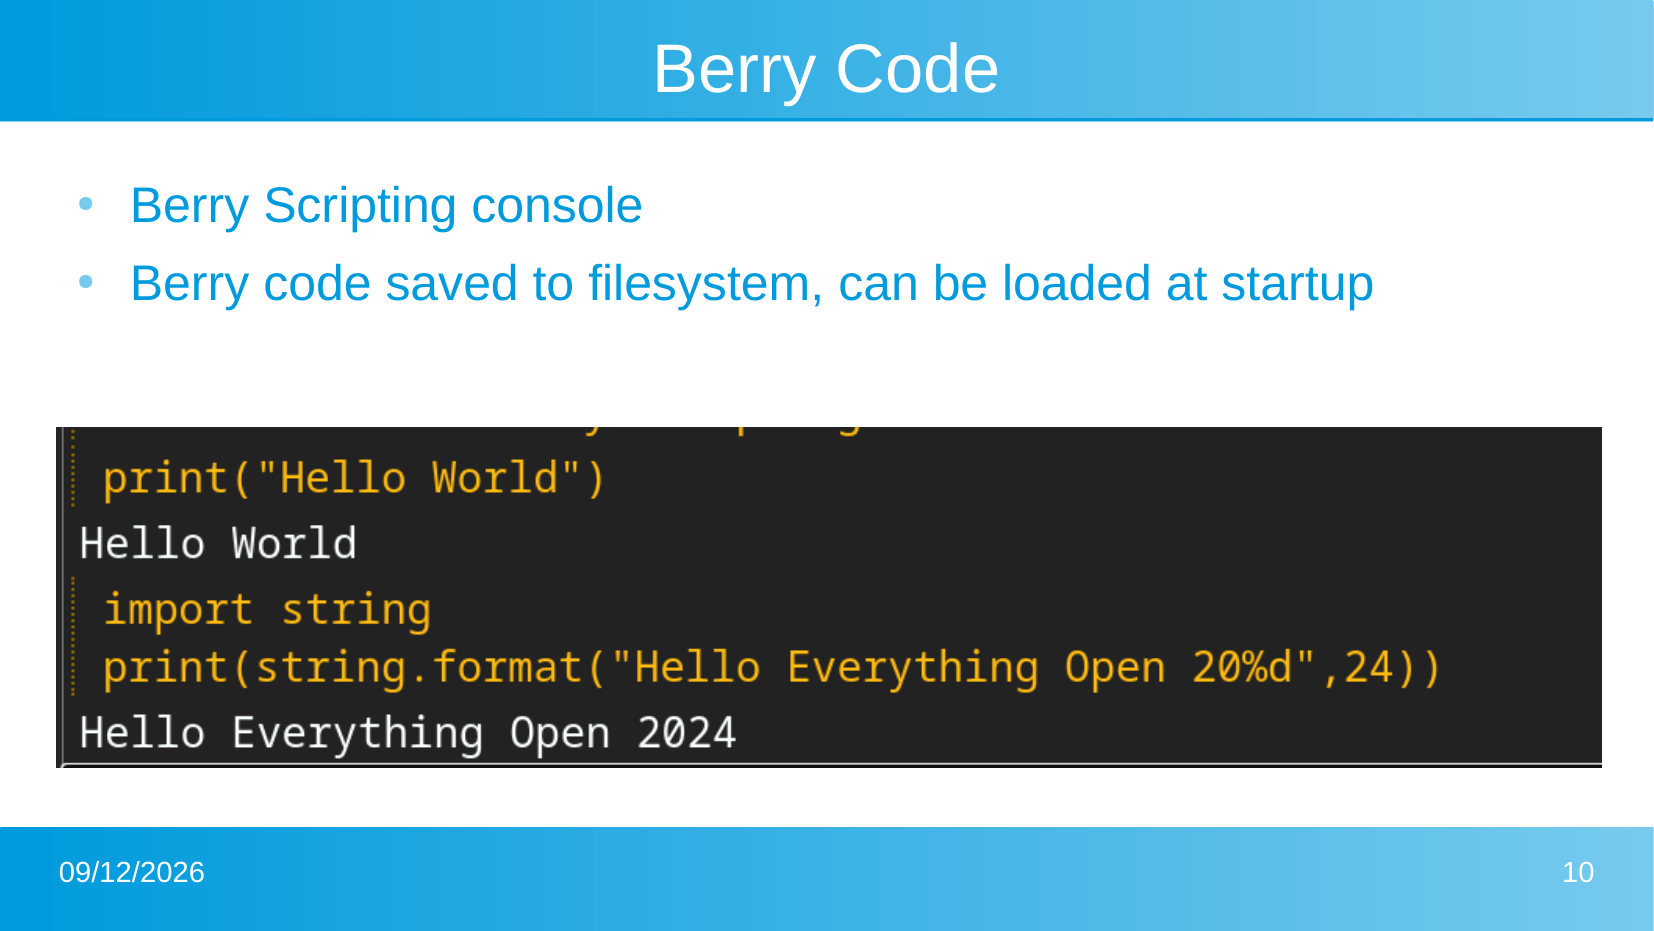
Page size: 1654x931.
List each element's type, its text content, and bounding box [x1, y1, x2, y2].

picture [56, 427, 1602, 768]
title Berry Code [59, 29, 1595, 108]
list Berry Scripting console Berry code saved to filesystem, can be loaded at startup [59, 177, 1595, 427]
